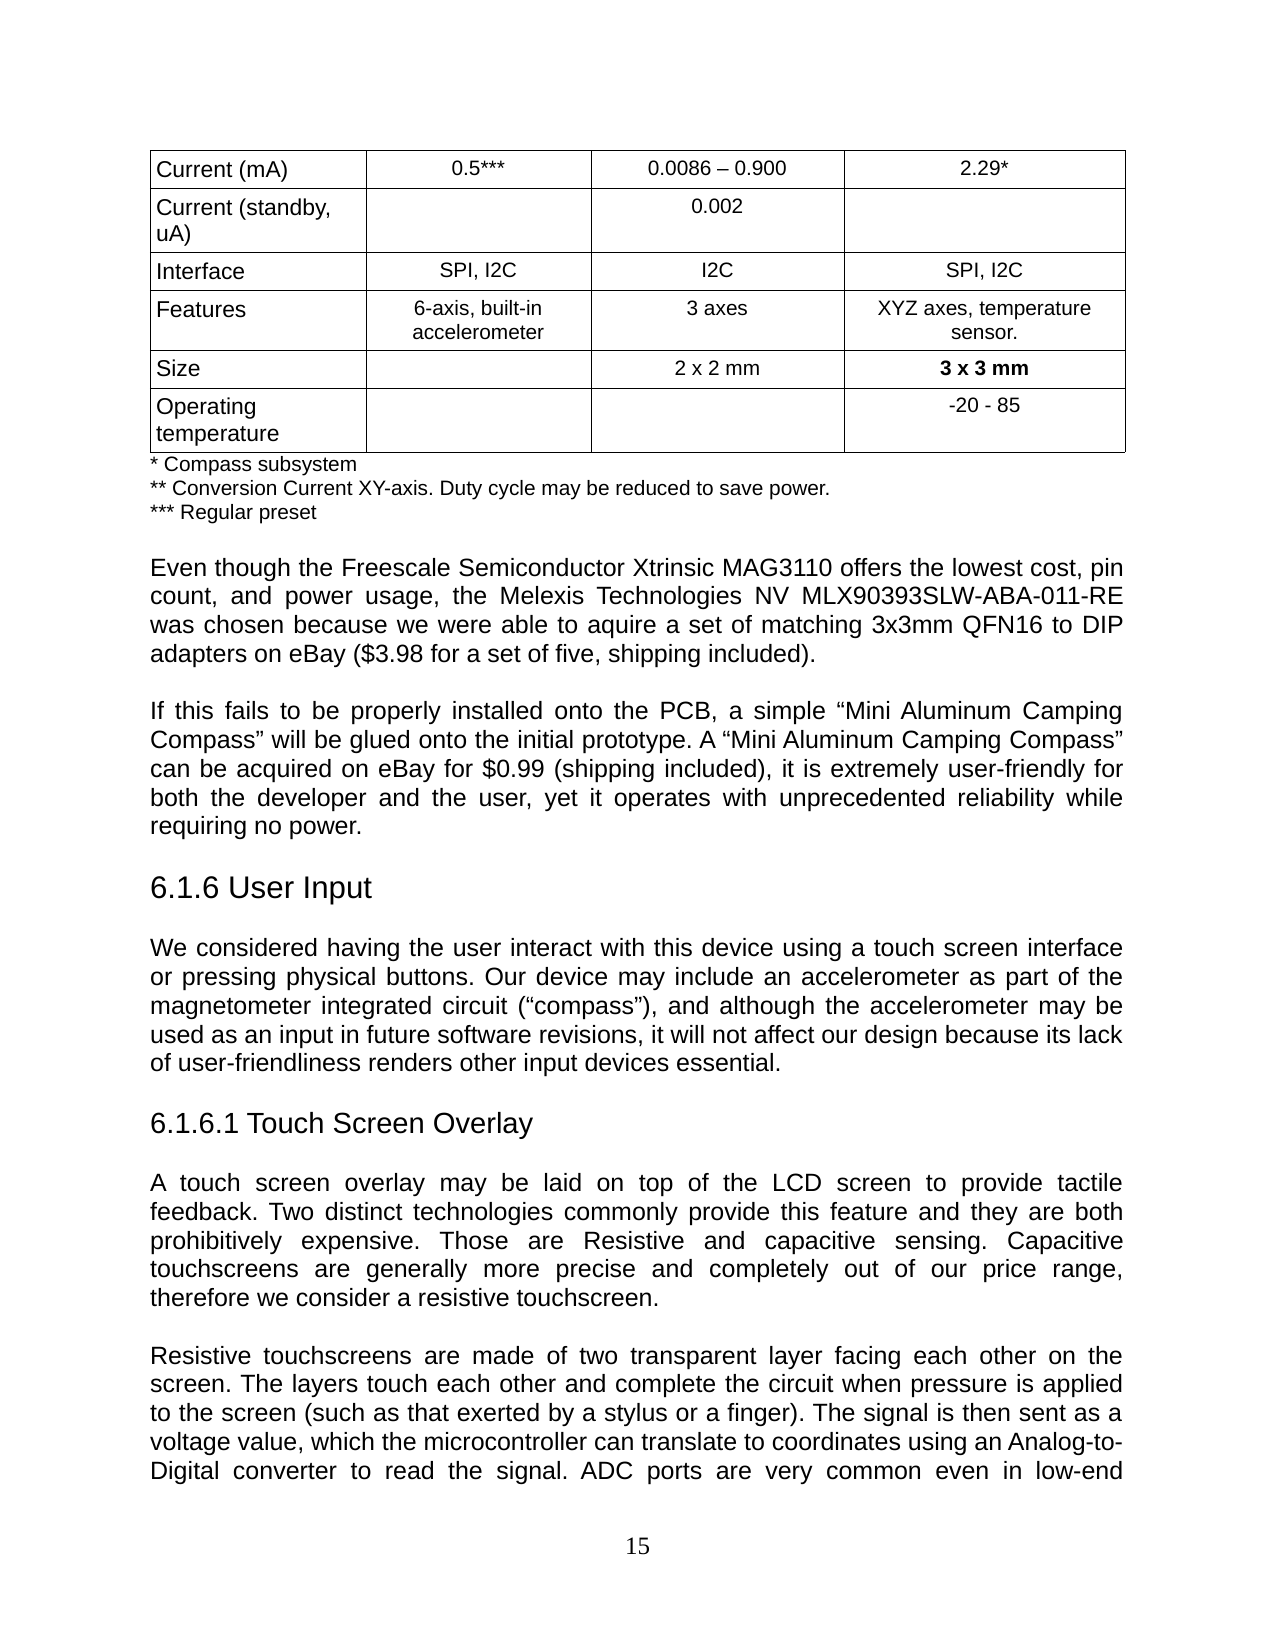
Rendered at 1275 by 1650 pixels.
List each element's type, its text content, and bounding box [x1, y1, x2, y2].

table_cell XYZ axes, temperature sensor. [845, 291, 1125, 349]
table_cell Current (mA) [151, 151, 366, 188]
table_cell 0.0086 – 0.900 [592, 151, 844, 188]
table_cell SPI, I2C [845, 253, 1125, 290]
table_cell [367, 351, 591, 387]
text 6.1.6 User Input [150, 869, 1125, 905]
table_cell [845, 189, 1125, 252]
table_cell Features [151, 291, 366, 349]
table_cell Operating temperature [151, 389, 366, 452]
text *** Regular preset [150, 500, 1125, 524]
text ** Conversion Current XY-axis. Duty cycle may be reduced to save power. [150, 476, 1125, 500]
text A touch screen overlay may be laid on top of the LCD screen to provide tactile feedback. Two distinct technologies commonly provide this feature and they are both prohibitively expensive. Those are Resistive and capacitive sensing. Capacitive touchscreens are generally more precise and completely out of our price range, therefore we consider a resistive touchscreen. [150, 1168, 1125, 1312]
table_cell Interface [151, 253, 366, 290]
table_cell [592, 389, 844, 452]
text Even though the Freescale Semiconductor Xtrinsic MAG3110 offers the lowest cost, pin count, and power usage, the Melexis Technologies NV MLX90393SLW-ABA-011-RE was chosen because we were able to aquire a set of matching 3x3mm QFN16 to DIP adapters on eBay ($3.98 for a set of five, shipping included). [150, 552, 1125, 667]
table_cell Current (standby, uA) [151, 189, 366, 252]
table_cell 3 x 3 mm [845, 351, 1125, 387]
table_cell 0.002 [592, 189, 844, 252]
table_cell 0.5*** [367, 151, 591, 188]
table_cell [367, 189, 591, 252]
table_cell SPI, I2C [367, 253, 591, 290]
text We considered having the user interact with this device using a touch screen interface or pressing physical buttons. Our device may include an accelerometer as part of the magnetometer integrated circuit (“compass”), and although the accelerometer may be used as an input in future software revisions, it will not affect our design because its lack of user-friendliness renders other input devices essential. [150, 933, 1125, 1077]
table_cell [367, 389, 591, 452]
table_cell 3 axes [592, 291, 844, 349]
text Resistive touchscreens are made of two transparent layer facing each other on the screen. The layers touch each other and complete the circuit when pressure is applied to the screen (such as that exerted by a stylus or a finger). The signal is then sent as a voltage value, which the microcontroller can translate to coordinates using an Analog-to-Digital converter to read the signal. ADC ports are very common even in low-end [150, 1341, 1125, 1484]
table_cell 2 x 2 mm [592, 351, 844, 387]
table_cell 2.29* [845, 151, 1125, 188]
text 6.1.6.1 Touch Screen Overlay [150, 1106, 1125, 1139]
table_cell -20 - 85 [845, 389, 1125, 452]
table_cell 6-axis, built-in accelerometer [367, 291, 591, 349]
text * Compass subsystem [150, 453, 1125, 476]
table_cell Size [151, 351, 366, 387]
text If this fails to be properly installed onto the PCB, a simple “Mini Aluminum Camping Compass” will be glued onto the initial prototype. A “Mini Aluminum Camping Compass” can be acquired on eBay for $0.99 (shipping included), it is extremely user-friendly for both the developer and the user, yet it operates with unprecedented reliability while requiring no power. [150, 696, 1125, 840]
table_cell I2C [592, 253, 844, 290]
